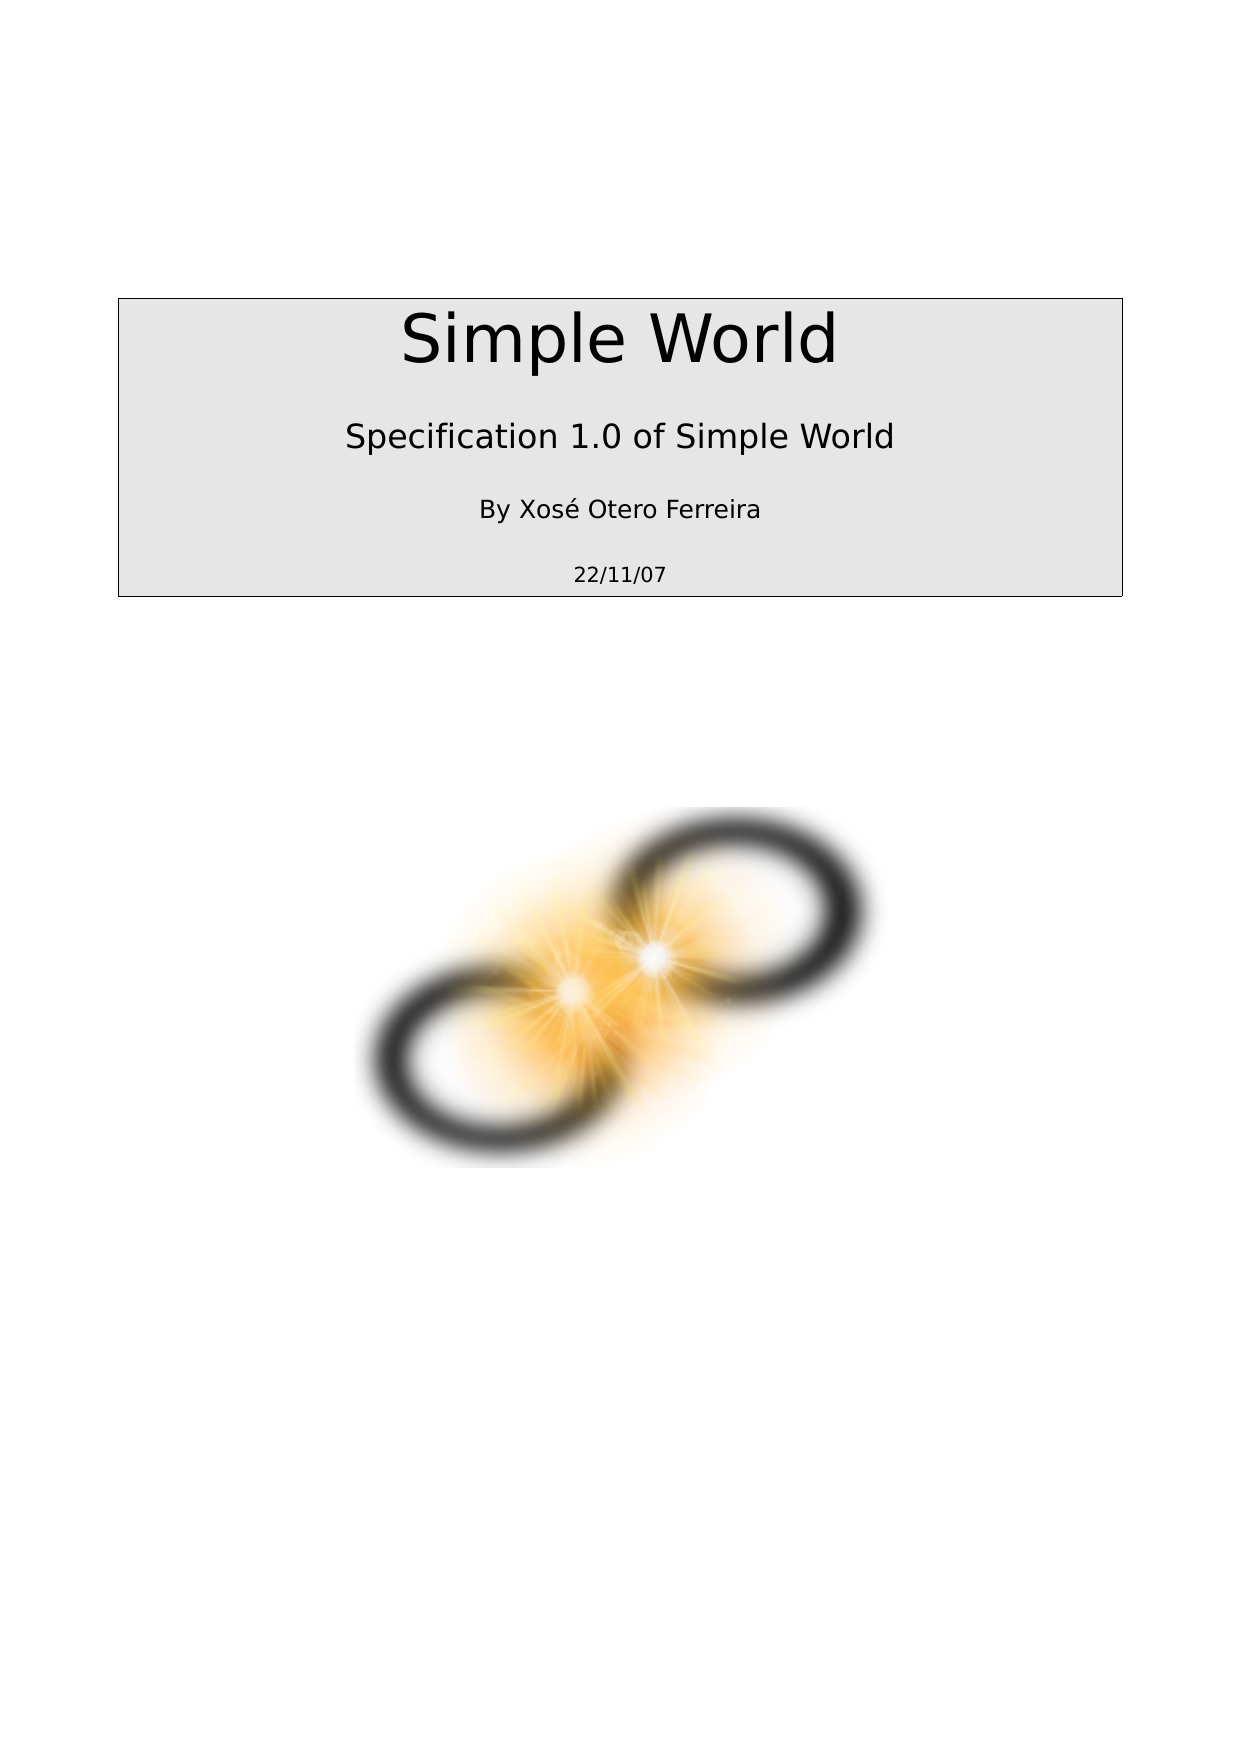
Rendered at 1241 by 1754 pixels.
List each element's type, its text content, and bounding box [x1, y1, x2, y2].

picture [354, 807, 888, 1168]
title Simple World [121, 301, 1119, 378]
title Specification 1.0 of Simple World [121, 417, 1119, 456]
title 22/11/07 [121, 563, 1119, 587]
title By Xosé Otero Ferreira [121, 495, 1119, 524]
